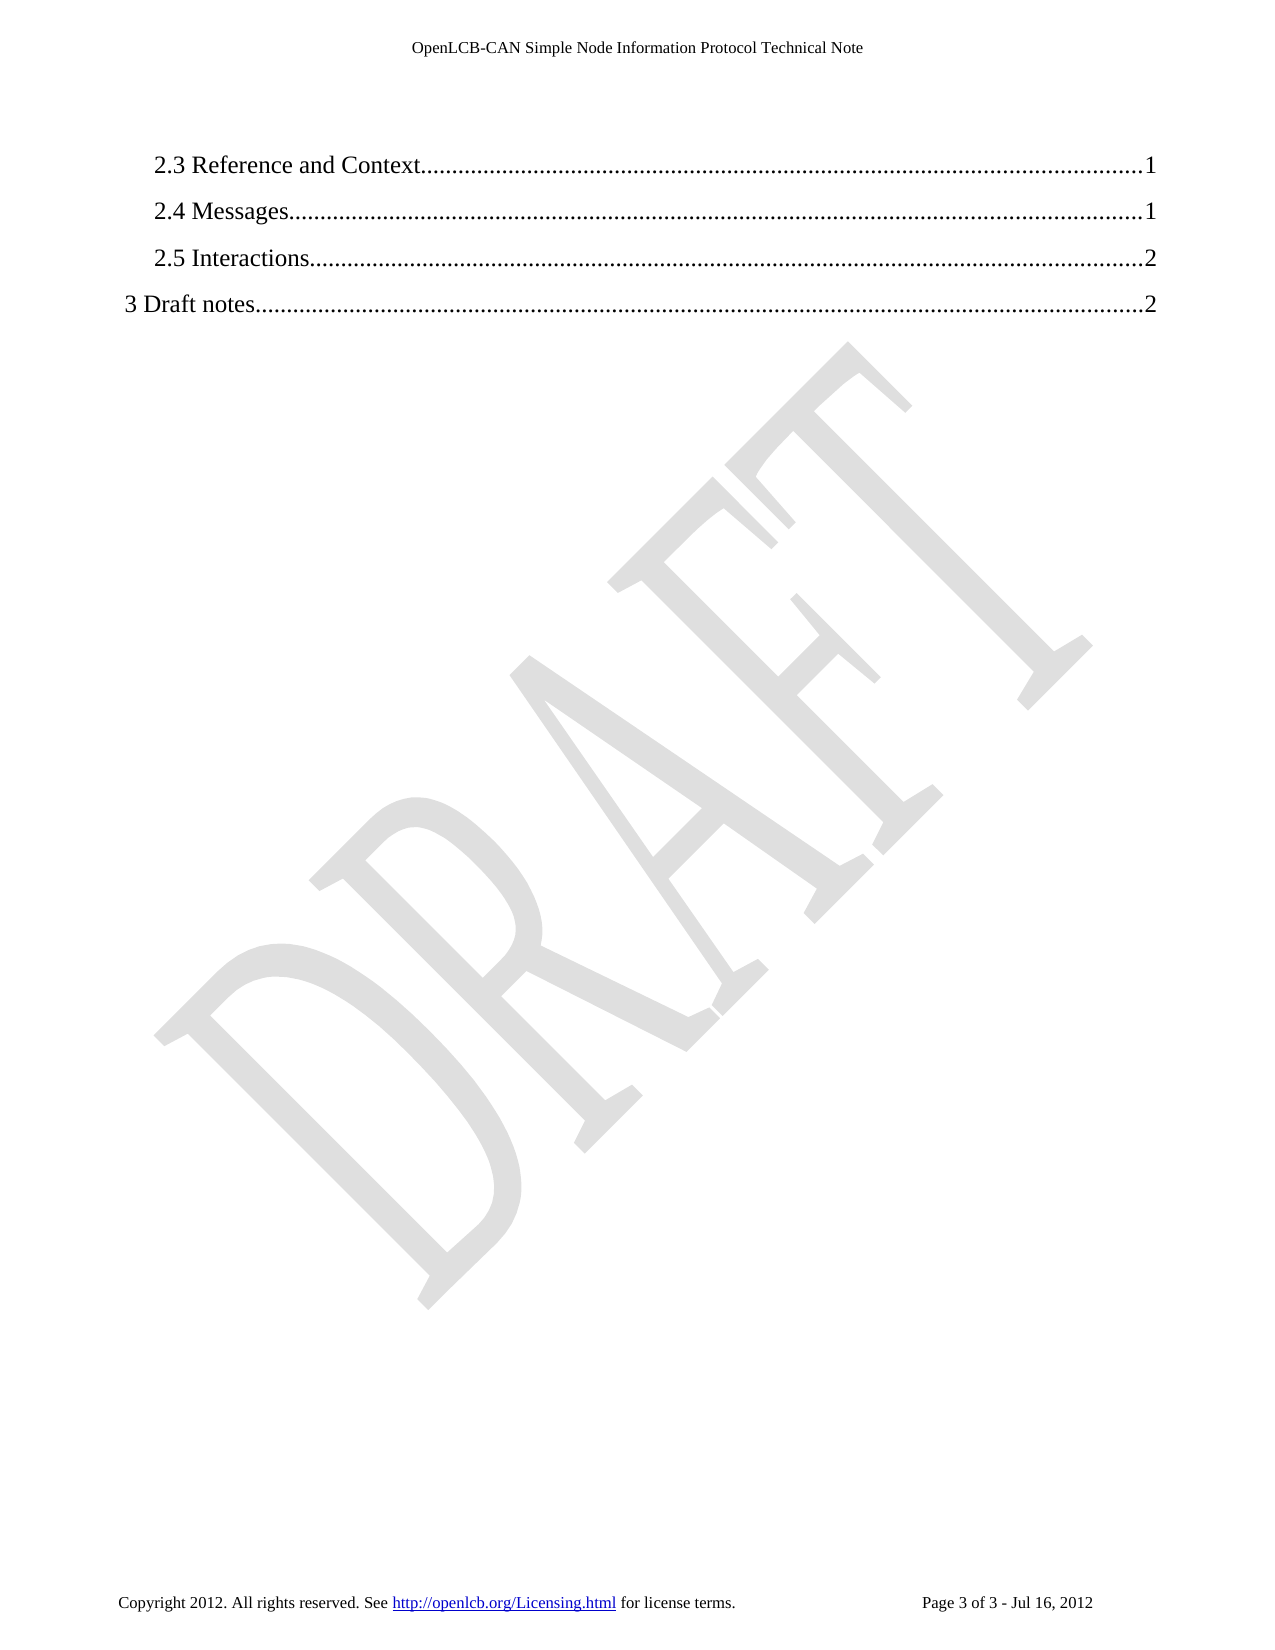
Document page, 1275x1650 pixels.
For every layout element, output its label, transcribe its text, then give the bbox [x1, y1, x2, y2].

text 2.5 Interactions 2 [148, 243, 1157, 272]
text 2.4 Messages 1 [148, 196, 1157, 225]
text 3 Draft notes 2 [118, 289, 1157, 318]
text 2.3 Reference and Context 1 [148, 150, 1157, 179]
